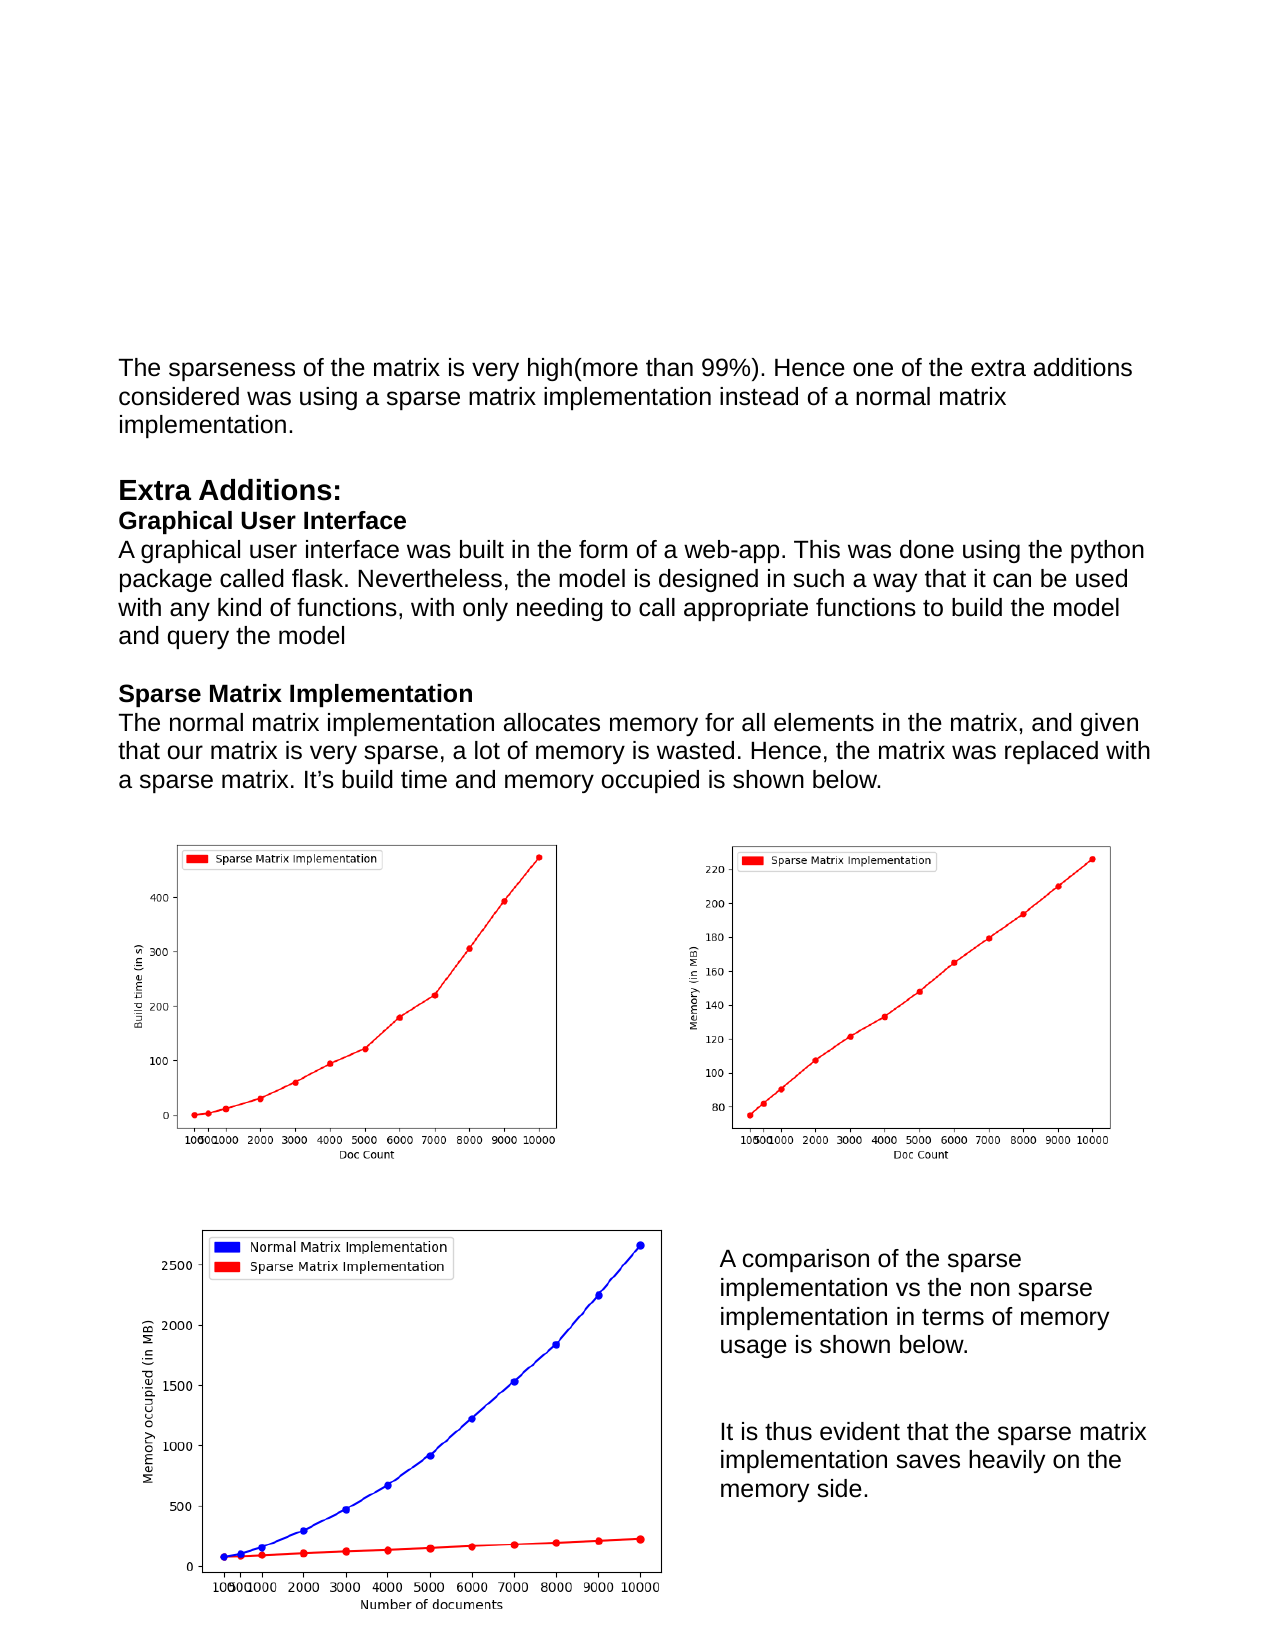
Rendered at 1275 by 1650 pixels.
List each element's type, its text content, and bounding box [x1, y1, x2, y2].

text Extra Additions: [118, 473, 1157, 506]
text The normal matrix implementation allocates memory for all elements in the matrix, and given that our matrix is very sparse, a lot of memory is wasted. Hence, the matrix was replaced with a sparse matrix. It’s build time and memory occupied is shown below. [118, 707, 1157, 794]
text Graphical User Interface [118, 506, 1157, 535]
picture [671, 803, 1158, 1168]
text A graphical user interface was built in the form of a web-app. This was done using the python package called flask. Nevertheless, the model is designed in such a way that it can be used with any kind of functions, with only needing to call appropriate functions to build the model and query the model [118, 535, 1157, 650]
picture [115, 800, 605, 1168]
text The sparseness of the matrix is very high(more than 99%). Hence one of the extra additions considered was using a sparse matrix implementation instead of a normal matrix implementation. [118, 353, 1157, 439]
picture [128, 1177, 720, 1621]
text Sparse Matrix Implementation [118, 679, 1157, 707]
text A comparison of the sparse implementation vs the non sparse implementation in terms of memory usage is shown below. [720, 1244, 1157, 1359]
text It is thus evident that the sparse matrix implementation saves heavily on the memory side. [720, 1417, 1157, 1503]
